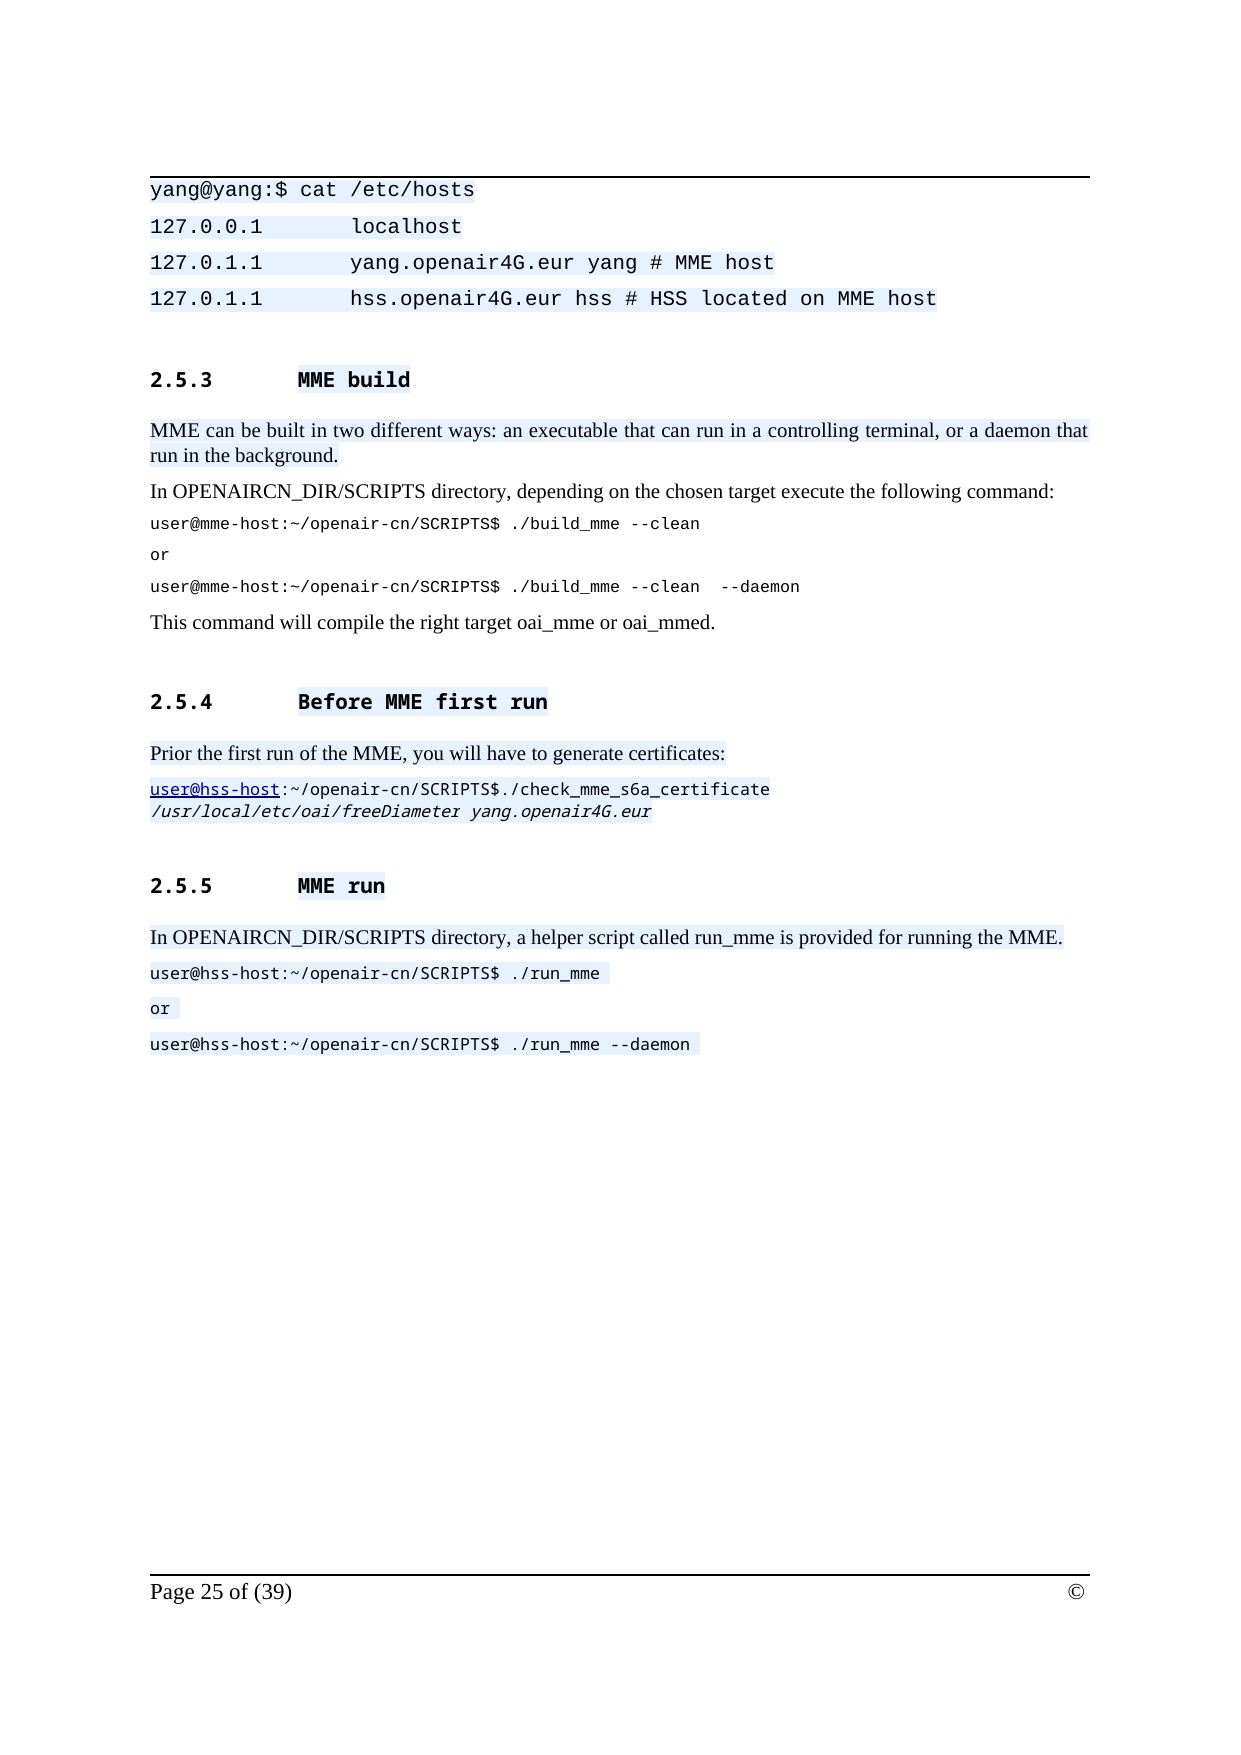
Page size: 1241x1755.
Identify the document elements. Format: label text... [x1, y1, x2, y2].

text In OPENAIRCN_DIR/SCRIPTS directory, depending on the chosen target execute the following command: [150, 479, 1090, 503]
text 127.0.0.1 localhost [150, 216, 1090, 239]
text or [150, 547, 1090, 566]
subtitle Before MME first run [150, 687, 1090, 716]
text Prior the first run of the MME, you will have to generate certificates: [150, 741, 1090, 765]
text This command will compile the right target oai_mme or oai_mmed. [150, 610, 1090, 634]
text In OPENAIRCN_DIR/SCRIPTS directory, a helper script called run_mme is provided for running the MME. [150, 925, 1090, 949]
text MME can be built in two different ways: an executable that can run in a controlling terminal, or a daemon that run in the background. [150, 418, 1090, 467]
text 127.0.1.1 yang.openair4G.eur yang # MME host [150, 252, 1090, 275]
subtitle MME run [150, 872, 1090, 900]
text user@mme-host:~/openair-cn/SCRIPTS$ ./build_mme --clean [150, 516, 1090, 534]
text user@hss-host:~/openair-cn/SCRIPTS$ ./run_mme --daemon [150, 1032, 1090, 1055]
text user@hss-host:~/openair-cn/SCRIPTS$./check_mme_s6a_certificate /usr/local/etc/oai/freeDiameter yang.openair4G.eur [150, 777, 1090, 823]
subtitle MME build [150, 365, 1090, 393]
text yang@yang:$ cat /etc/hosts [150, 179, 1090, 203]
text 127.0.1.1 hss.openair4G.eur hss # HSS located on MME host [150, 288, 1090, 312]
text user@mme-host:~/openair-cn/SCRIPTS$ ./build_mme --clean --daemon [150, 578, 1090, 597]
text user@hss-host:~/openair-cn/SCRIPTS$ ./run_mme [150, 962, 1090, 984]
text or [150, 997, 1090, 1019]
